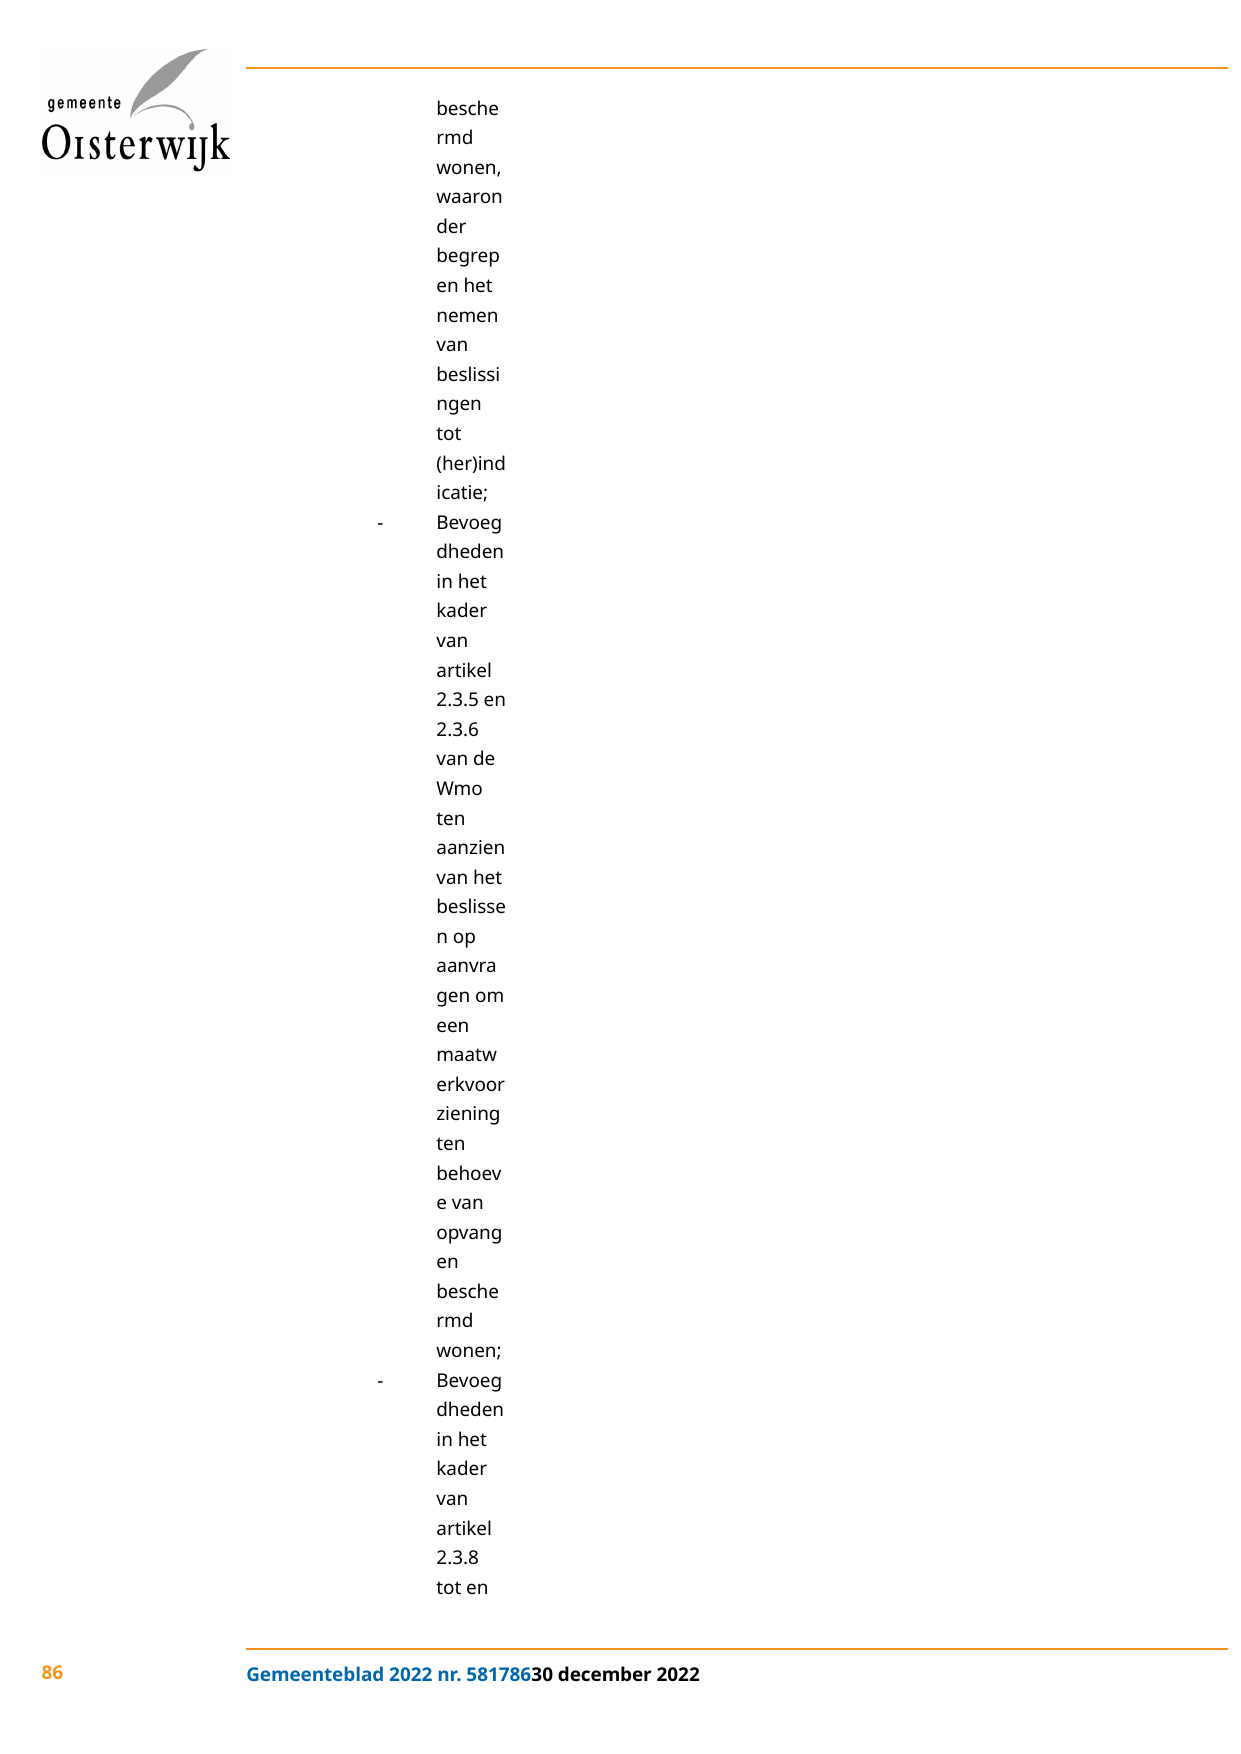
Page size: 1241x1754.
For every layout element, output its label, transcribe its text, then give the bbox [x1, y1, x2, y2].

table_cell [248, 95, 377, 1600]
table_cell [1023, 95, 1152, 1600]
table_cell [635, 95, 764, 1600]
table_cell beschermd wonen, waaronder begrepen het nemen van beslissingen tot (her)indicatie; Bevoegdheden in het kader van artikel 2.3.5 en 2.3.6 van de Wmo ten aanzien van het beslissen op aanvragen om een maatwerkvoorziening ten behoeve van opvang en beschermd wonen; Bevoegdheden in het kader van artikel 2.3.8 tot en [377, 95, 506, 1600]
table_cell [506, 95, 635, 1600]
table_cell [764, 95, 893, 1600]
table_cell [894, 95, 1022, 1600]
picture [41, 47, 231, 172]
